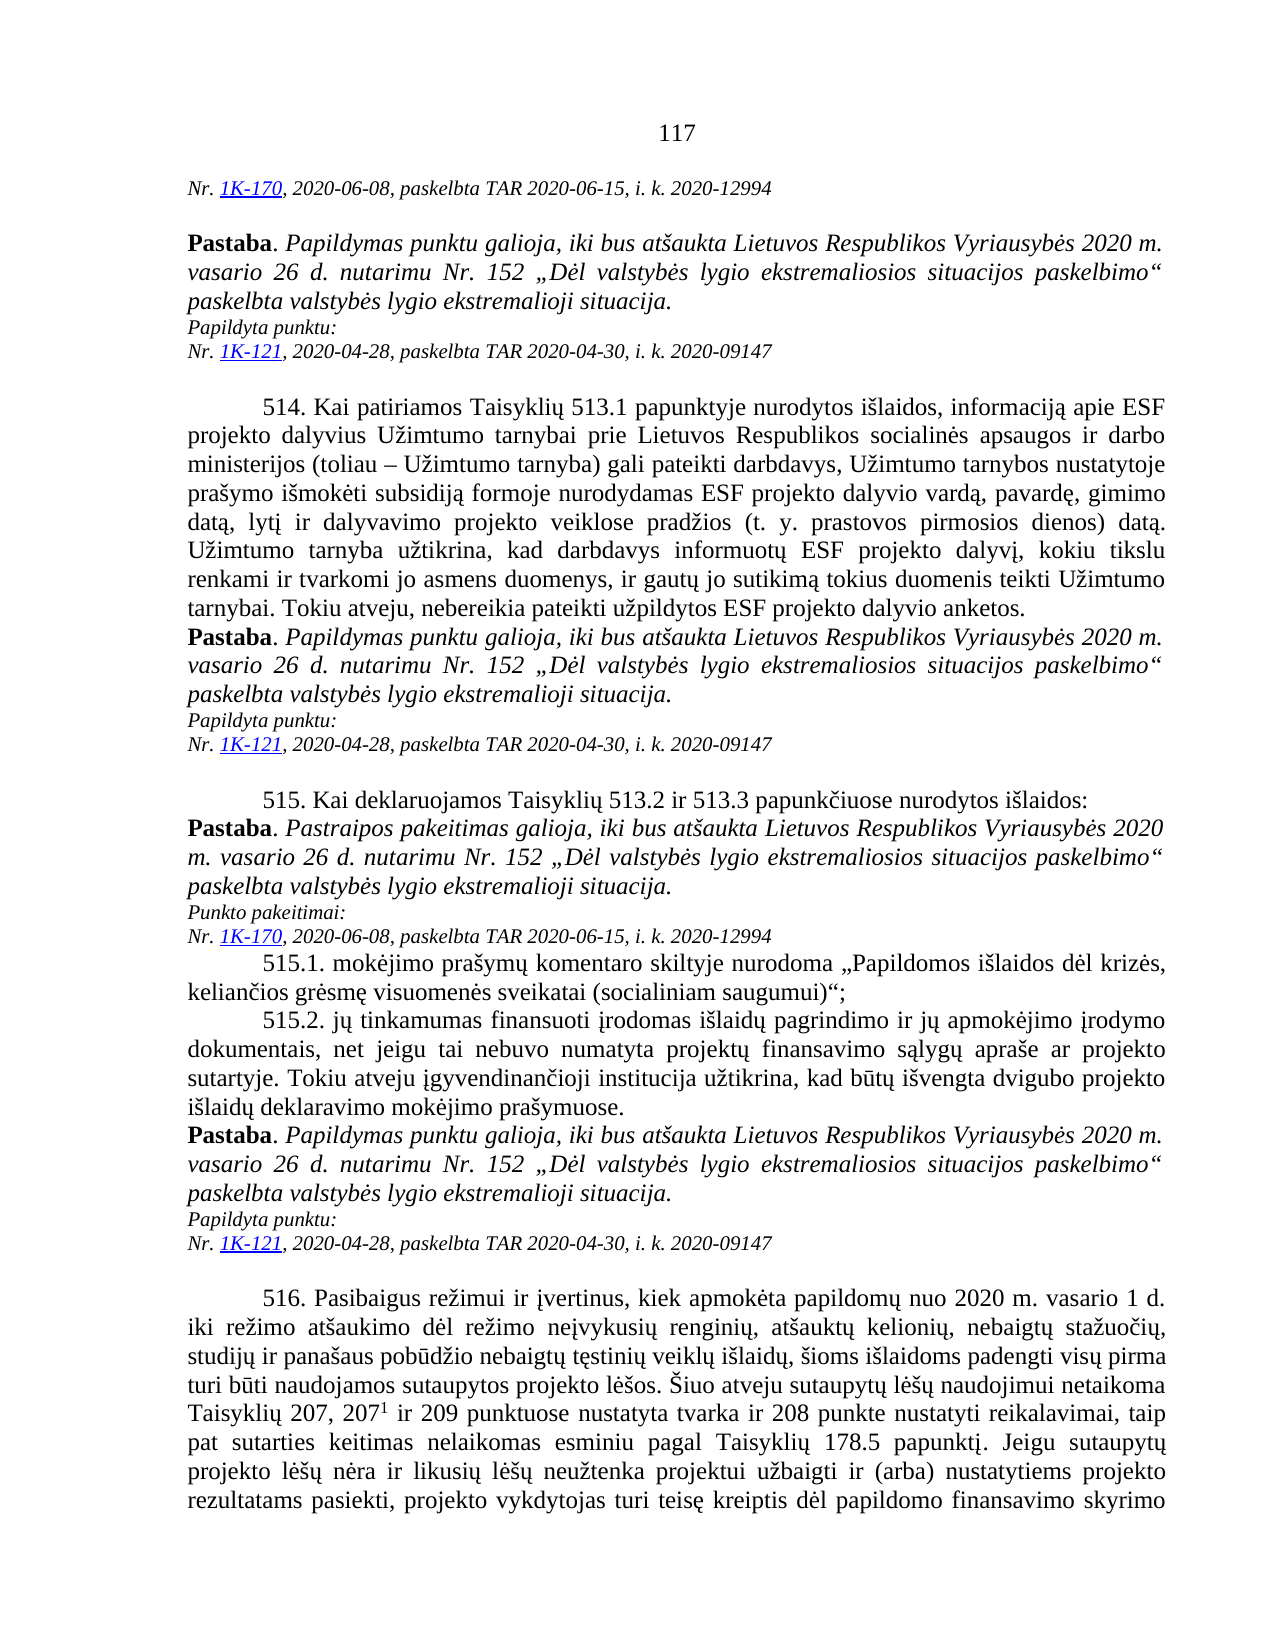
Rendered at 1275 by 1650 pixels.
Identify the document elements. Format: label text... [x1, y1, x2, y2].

text Pastaba. Papildymas punktu galioja, iki bus atšaukta Lietuvos Respublikos Vyriausybės 2020 m. vasario 26 d. nutarimu Nr. 152 „Dėl valstybės lygio ekstremaliosios situacijos paskelbimo“ paskelbta valstybės lygio ekstremalioji situacija. [187, 228, 1167, 315]
text Nr. 1K-121, 2020-04-28, paskelbta TAR 2020-04-30, i. k. 2020-09147 [187, 339, 1167, 363]
text Pastaba. Papildymas punktu galioja, iki bus atšaukta Lietuvos Respublikos Vyriausybės 2020 m. vasario 26 d. nutarimu Nr. 152 „Dėl valstybės lygio ekstremaliosios situacijos paskelbimo“ paskelbta valstybės lygio ekstremalioji situacija. [187, 622, 1167, 708]
text 515. Kai deklaruojamos Taisyklių 513.2 ir 513.3 papunkčiuose nurodytos išlaidos: [187, 785, 1167, 813]
text Punkto pakeitimai: [187, 900, 1167, 924]
text Papildyta punktu: [187, 708, 1167, 732]
text Papildyta punktu: [187, 1207, 1167, 1231]
text Pastaba. Pastraipos pakeitimas galioja, iki bus atšaukta Lietuvos Respublikos Vyriausybės 2020 m. vasario 26 d. nutarimu Nr. 152 „Dėl valstybės lygio ekstremaliosios situacijos paskelbimo“ paskelbta valstybės lygio ekstremalioji situacija. [187, 813, 1167, 900]
text Nr. 1K-170, 2020-06-08, paskelbta TAR 2020-06-15, i. k. 2020-12994 [187, 924, 1167, 948]
text 514. Kai patiriamos Taisyklių 513.1 papunktyje nurodytos išlaidos, informaciją apie ESF projekto dalyvius Užimtumo tarnybai prie Lietuvos Respublikos socialinės apsaugos ir darbo ministerijos (toliau – Užimtumo tarnyba) gali pateikti darbdavys, Užimtumo tarnybos nustatytoje prašymo išmokėti subsidiją formoje nurodydamas ESF projekto dalyvio vardą, pavardę, gimimo datą, lytį ir dalyvavimo projekto veiklose pradžios (t. y. prastovos pirmosios dienos) datą. Užimtumo tarnyba užtikrina, kad darbdavys informuotų ESF projekto dalyvį, kokiu tikslu renkami ir tvarkomi jo asmens duomenys, ir gautų jo sutikimą tokius duomenis teikti Užimtumo tarnybai. Tokiu atveju, nebereikia pateikti užpildytos ESF projekto dalyvio anketos. [187, 392, 1167, 622]
text Nr. 1K-121, 2020-04-28, paskelbta TAR 2020-04-30, i. k. 2020-09147 [187, 1231, 1167, 1255]
text Papildyta punktu: [187, 315, 1167, 339]
text 515.1. mokėjimo prašymų komentaro skiltyje nurodoma „Papildomos išlaidos dėl krizės, keliančios grėsmę visuomenės sveikatai (socialiniam saugumui)“; [187, 948, 1167, 1005]
text Nr. 1K-121, 2020-04-28, paskelbta TAR 2020-04-30, i. k. 2020-09147 [187, 732, 1167, 756]
text Pastaba. Papildymas punktu galioja, iki bus atšaukta Lietuvos Respublikos Vyriausybės 2020 m. vasario 26 d. nutarimu Nr. 152 „Dėl valstybės lygio ekstremaliosios situacijos paskelbimo“ paskelbta valstybės lygio ekstremalioji situacija. [187, 1120, 1167, 1207]
text Nr. 1K-170, 2020-06-08, paskelbta TAR 2020-06-15, i. k. 2020-12994 [187, 176, 1167, 200]
text 516. Pasibaigus režimui ir įvertinus, kiek apmokėta papildomų nuo 2020 m. vasario 1 d. iki režimo atšaukimo dėl režimo neįvykusių renginių, atšauktų kelionių, nebaigtų stažuočių, studijų ir panašaus pobūdžio nebaigtų tęstinių veiklų išlaidų, šioms išlaidoms padengti visų pirma turi būti naudojamos sutaupytos projekto lėšos. Šiuo atveju sutaupytų lėšų naudojimui netaikoma Taisyklių 207, 2071 ir 209 punktuose nustatyta tvarka ir 208 punkte nustatyti reikalavimai, taip pat sutarties keitimas nelaikomas esminiu pagal Taisyklių 178.5 papunktį. Jeigu sutaupytų projekto lėšų nėra ir likusių lėšų neužtenka projektui užbaigti ir (arba) nustatytiems projekto rezultatams pasiekti, projekto vykdytojas turi teisę kreiptis dėl papildomo finansavimo skyrimo [187, 1283, 1167, 1513]
text 515.2. jų tinkamumas finansuoti įrodomas išlaidų pagrindimo ir jų apmokėjimo įrodymo dokumentais, net jeigu tai nebuvo numatyta projektų finansavimo sąlygų apraše ar projekto sutartyje. Tokiu atveju įgyvendinančioji institucija užtikrina, kad būtų išvengta dvigubo projekto išlaidų deklaravimo mokėjimo prašymuose. [187, 1005, 1167, 1120]
